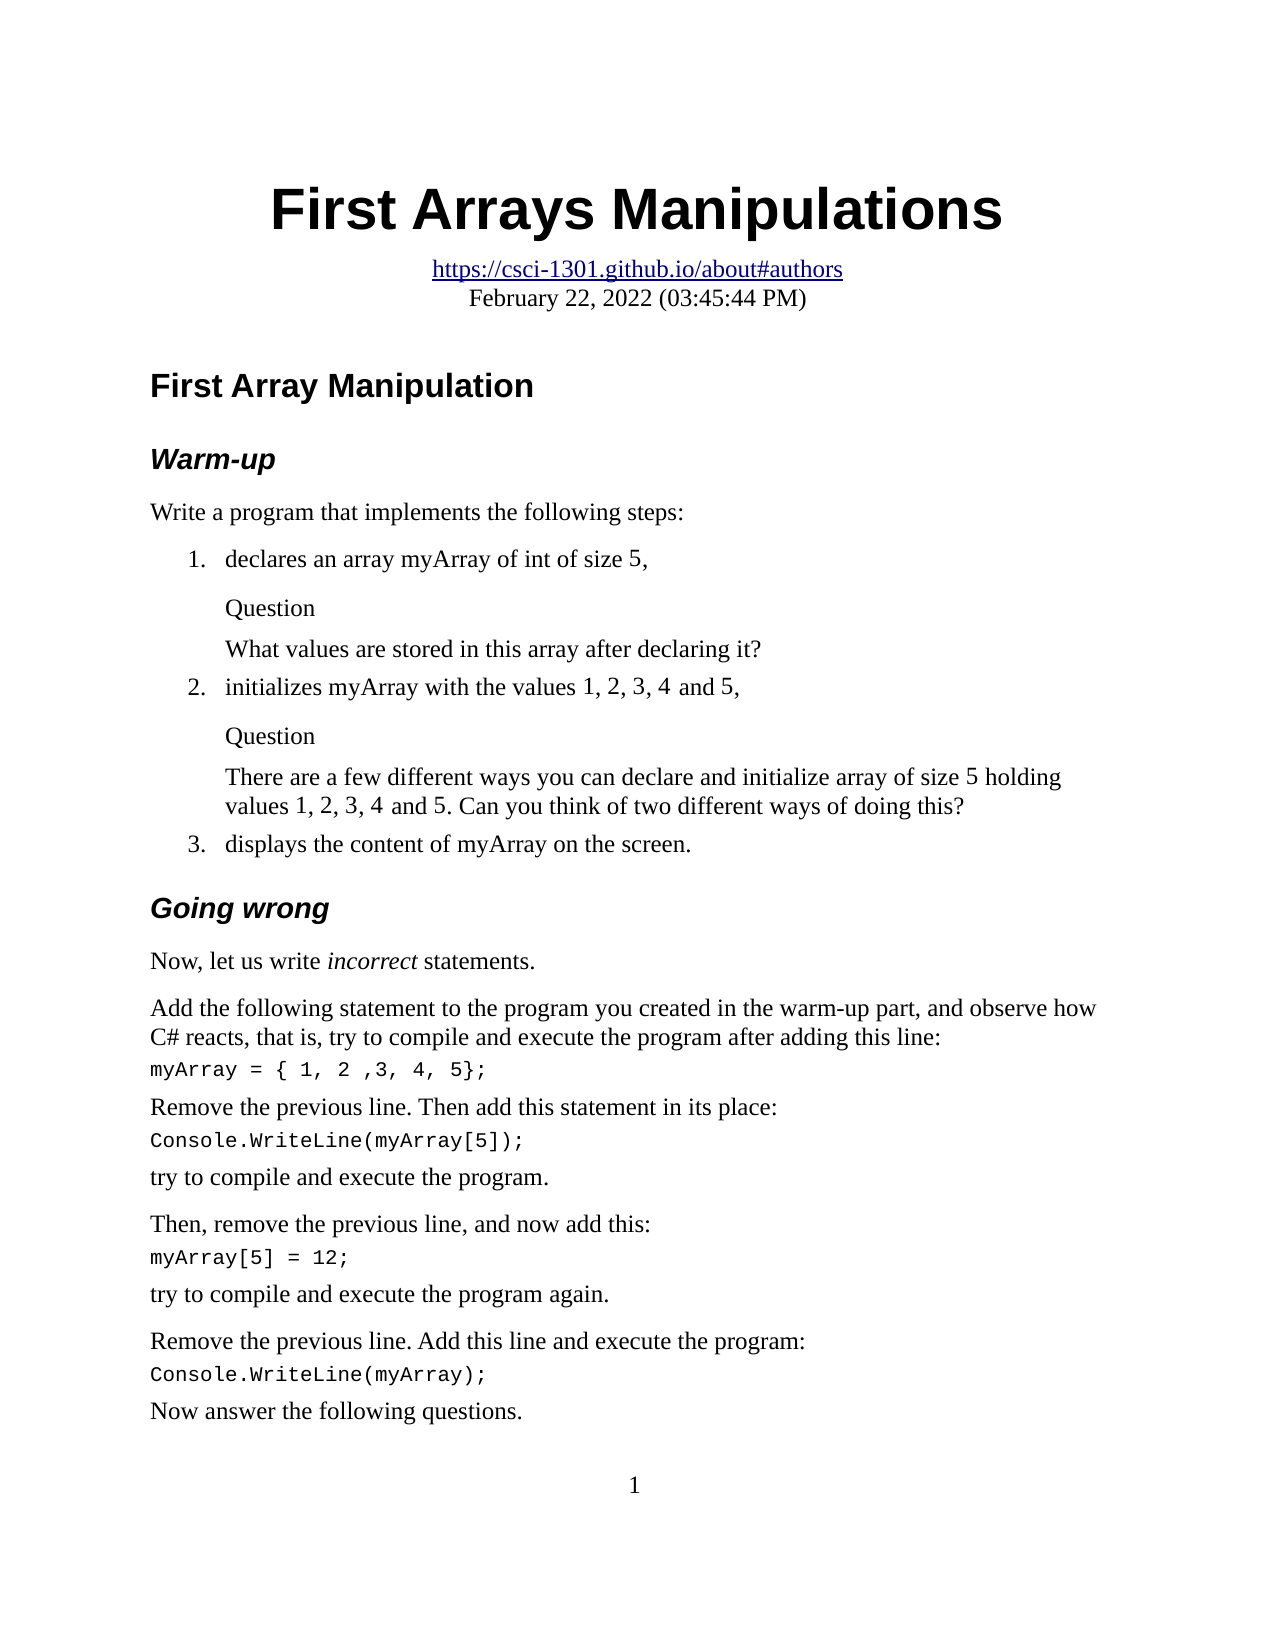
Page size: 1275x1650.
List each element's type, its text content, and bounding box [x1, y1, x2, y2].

text Write a program that implements the following steps: [150, 497, 1125, 526]
text Console.WriteLine(myArray); [150, 1364, 1125, 1387]
list Question [187, 721, 1125, 750]
text Now, let us write incorrect statements. [150, 946, 1125, 975]
text Remove the previous line. Then add this statement in its place: [150, 1092, 1125, 1121]
list Question [187, 593, 1125, 622]
list declares an array myArray of int of size , [187, 544, 1125, 572]
text Now answer the following questions. [150, 1396, 1125, 1425]
list initializes myArray with the values , , , and , [187, 672, 1125, 701]
list displays the content of myArray on the screen. [187, 829, 1125, 857]
subtitle Going wrong [150, 891, 1125, 925]
list What values are stored in this array after declaring it? [187, 634, 1125, 663]
subtitle First Array Manipulation [150, 366, 1125, 404]
text try to compile and execute the program again. [150, 1279, 1125, 1308]
text https://csci-1301.github.io/about#authors [150, 254, 1125, 283]
text Console.WriteLine(myArray[5]); [150, 1130, 1125, 1153]
text myArray = { 1, 2 ,3, 4, 5}; [150, 1059, 1125, 1083]
subtitle Warm-up [150, 442, 1125, 476]
text Add the following statement to the program you created in the warm-up part, and observe how C# reacts, that is, try to compile and execute the program after adding this line: [150, 993, 1125, 1051]
text myArray[5] = 12; [150, 1247, 1125, 1270]
text try to compile and execute the program. [150, 1162, 1125, 1191]
text Then, remove the previous line, and now add this: [150, 1209, 1125, 1238]
list There are a few different ways you can declare and initialize array of size holding values , , , and . Can you think of two different ways of doing this? [187, 762, 1125, 820]
title First Arrays Manipulations [150, 175, 1125, 242]
text Remove the previous line. Add this line and execute the program: [150, 1326, 1125, 1355]
text February 22, 2022 (03:45:44 PM) [150, 283, 1125, 312]
